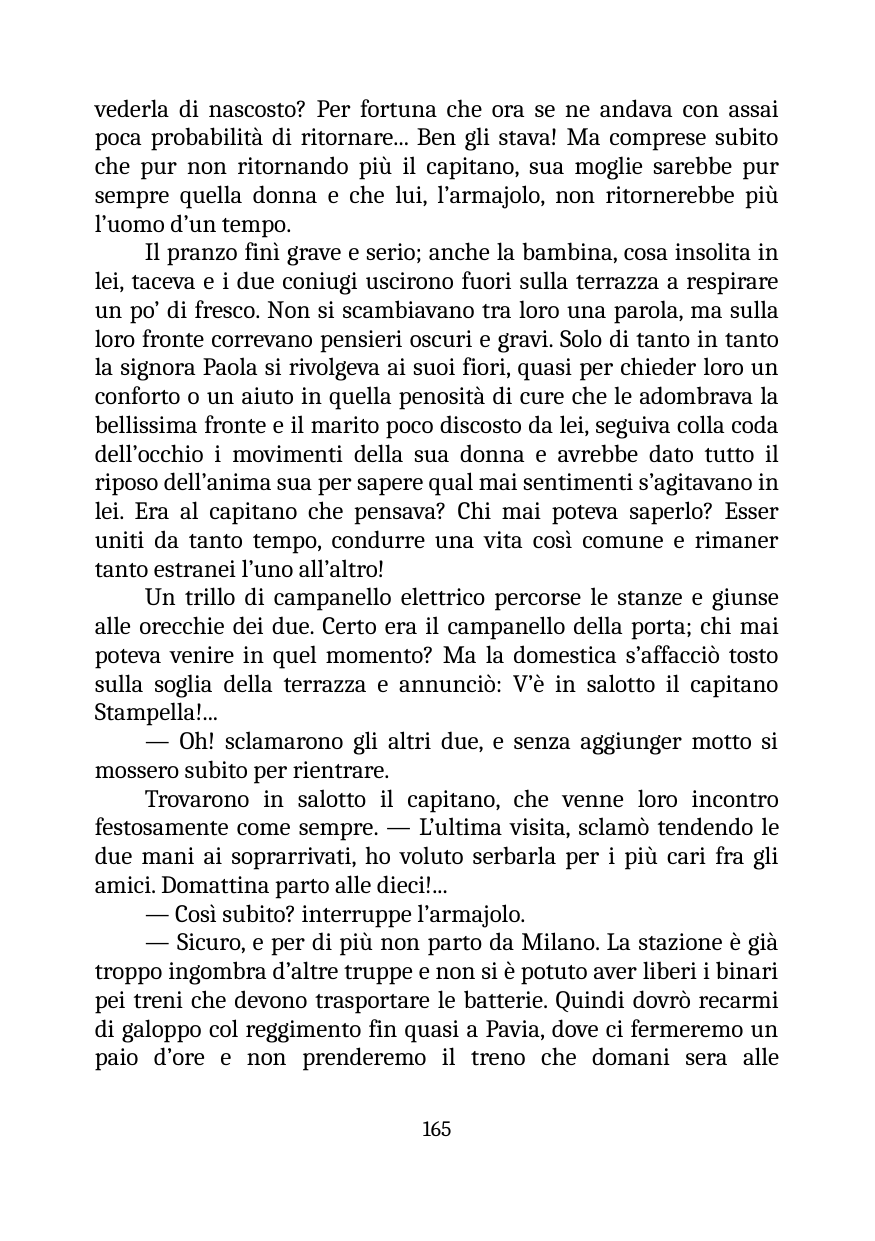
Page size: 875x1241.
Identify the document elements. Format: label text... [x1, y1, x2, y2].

text — Così subito? interruppe l’armajolo. [94, 899, 779, 928]
text Un trillo di campanello elettrico percorse le stanze e giunse alle orecchie dei due. Certo era il campanello della porta; chi mai poteva venire in quel momento? Ma la domestica s’affacciò tosto sulla soglia della terrazza e annunciò: V’è in salotto il capitano Stampella!... [94, 583, 779, 727]
text — Sicuro, e per di più non parto da Milano. La stazione è già troppo ingombra d’altre truppe e non si è potuto aver liberi i binari pei treni che devono trasportare le batterie. Quindi dovrò recarmi di galoppo col reggimento fin quasi a Pavia, dove ci fermeremo un paio d’ore e non prenderemo il treno che domani sera alle [94, 928, 779, 1072]
text vederla di nascosto? Per fortuna che ora se ne andava con assai poca probabilità di ritornare... Ben gli stava! Ma comprese subito che pur non ritornando più il capitano, sua moglie sarebbe pur sempre quella donna e che lui, l’armajolo, non ritornerebbe più l’uomo d’un tempo. [94, 94, 779, 238]
text Trovarono in salotto il capitano, che venne loro incontro festosamente come sempre. — L’ultima visita, sclamò tendendo le due mani ai soprarrivati, ho voluto serbarla per i più cari fra gli amici. Domattina parto alle dieci!... [94, 784, 779, 899]
text — Oh! sclamarono gli altri due, e senza aggiunger motto si mossero subito per rientrare. [94, 727, 779, 784]
text Il pranzo finì grave e serio; anche la bambina, cosa insolita in lei, taceva e i due coniugi uscirono fuori sulla terrazza a respirare un po’ di fresco. Non si scambiavano tra loro una parola, ma sulla loro fronte correvano pensieri oscuri e gravi. Solo di tanto in tanto la signora Paola si rivolgeva ai suoi fiori, quasi per chieder loro un conforto o un aiuto in quella penosità di cure che le adombrava la bellissima fronte e il marito poco discosto da lei, seguiva colla coda dell’occhio i movimenti della sua donna e avrebbe dato tutto il riposo dell’anima sua per sapere qual mai sentimenti s’agitavano in lei. Era al capitano che pensava? Chi mai poteva saperlo? Esser uniti da tanto tempo, condurre una vita così comune e rimaner tanto estranei l’uno all’altro! [94, 238, 779, 583]
